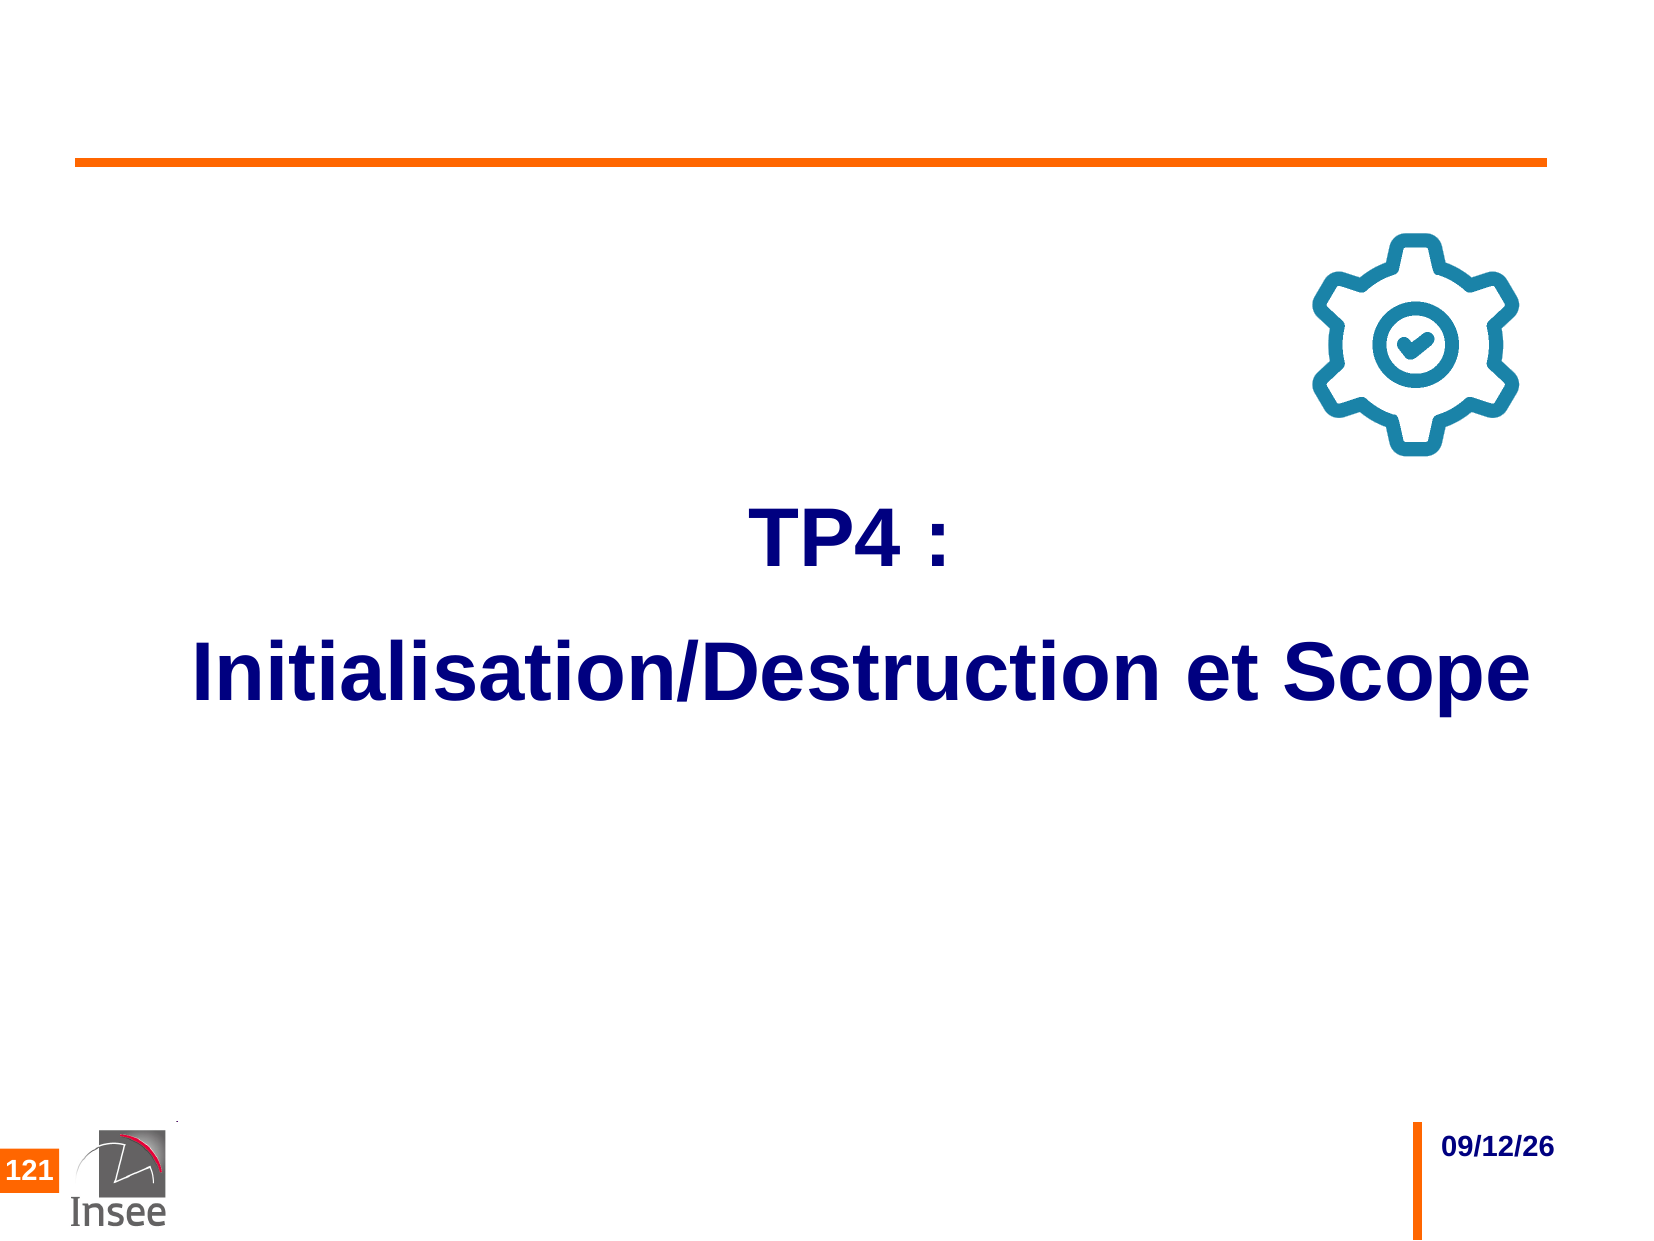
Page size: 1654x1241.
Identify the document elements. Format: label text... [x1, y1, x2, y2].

list TP4 : Initialisation/Destruction et Scope [53, 490, 1601, 733]
picture [1287, 216, 1544, 473]
picture [62, 1121, 178, 1241]
